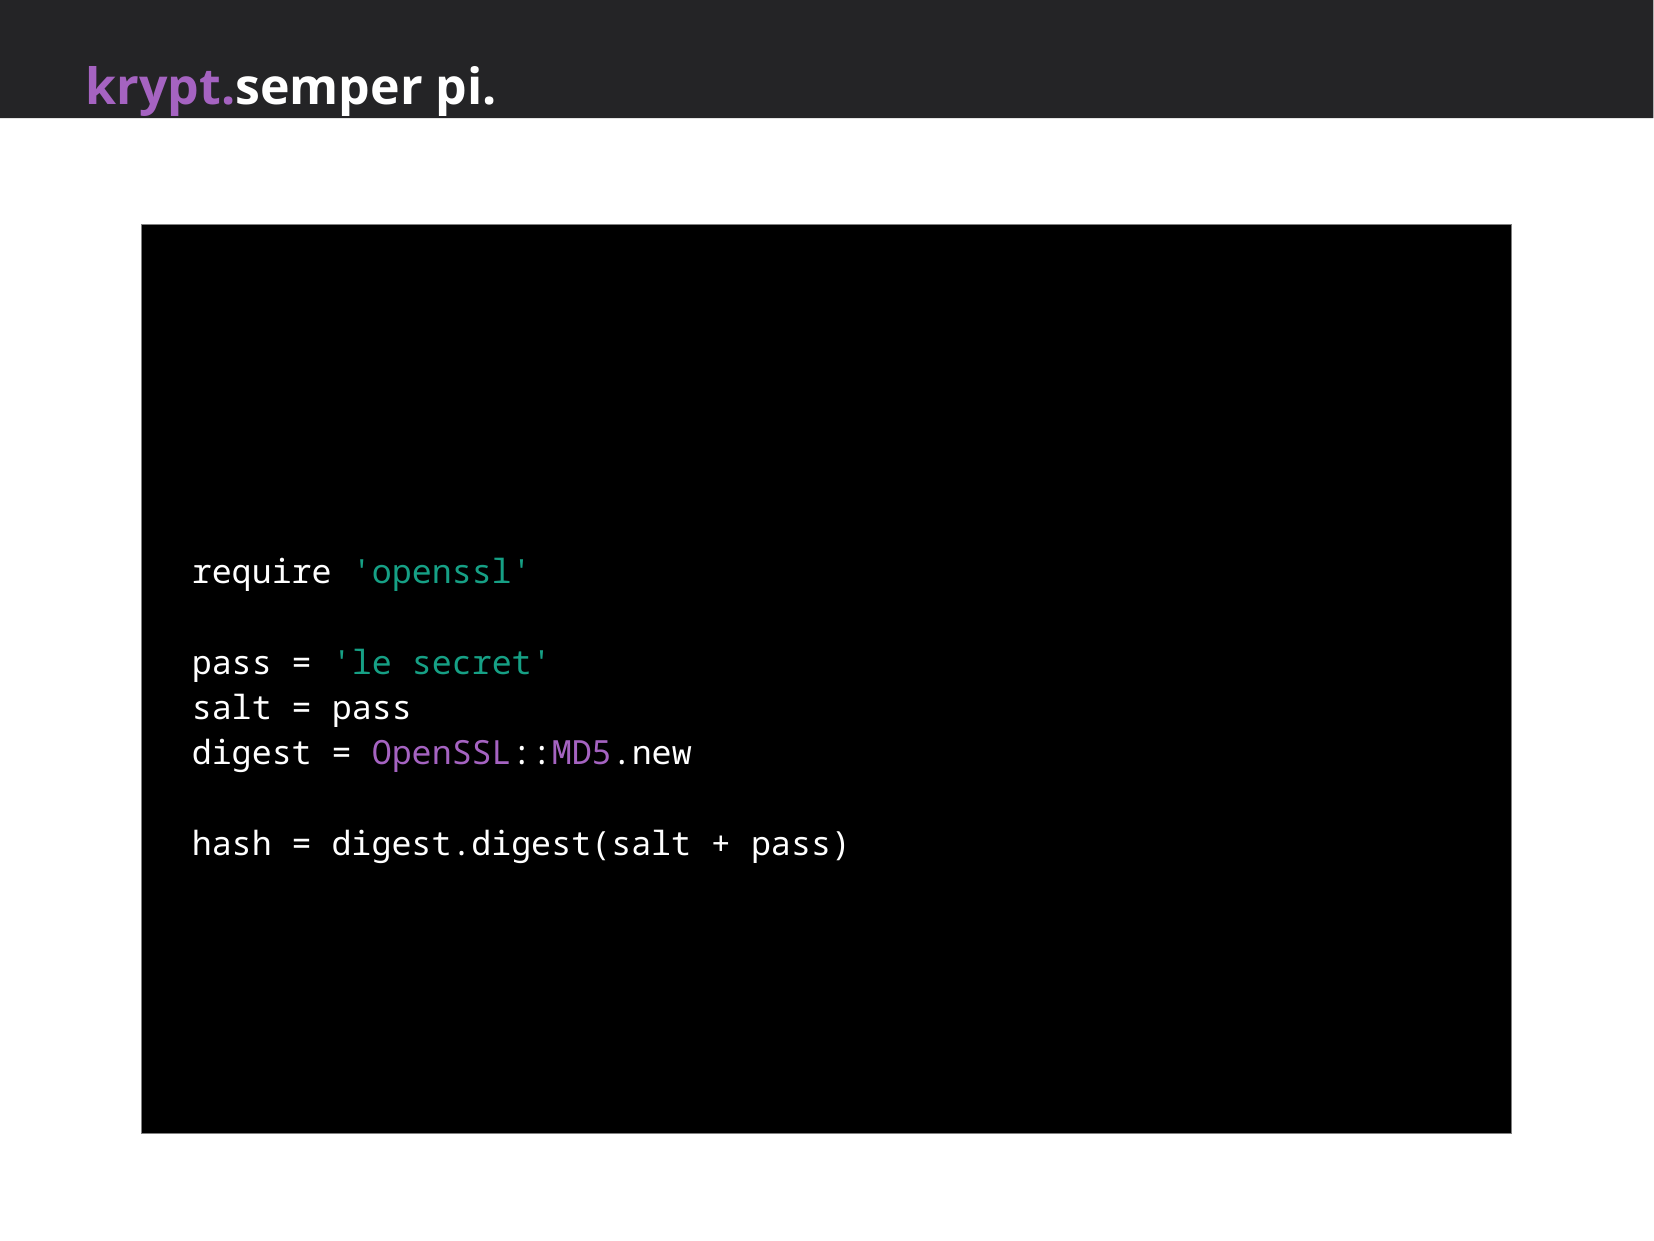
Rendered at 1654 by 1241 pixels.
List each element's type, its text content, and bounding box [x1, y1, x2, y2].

text_box krypt.semper pi. [70, 43, 544, 119]
text_box [141, 224, 1512, 1134]
text_box [0, 0, 1654, 119]
text_box require 'openssl' pass = 'le secret' salt = pass digest = OpenSSL::MD5.new hash = digest.digest(salt + pass) [177, 224, 1512, 817]
